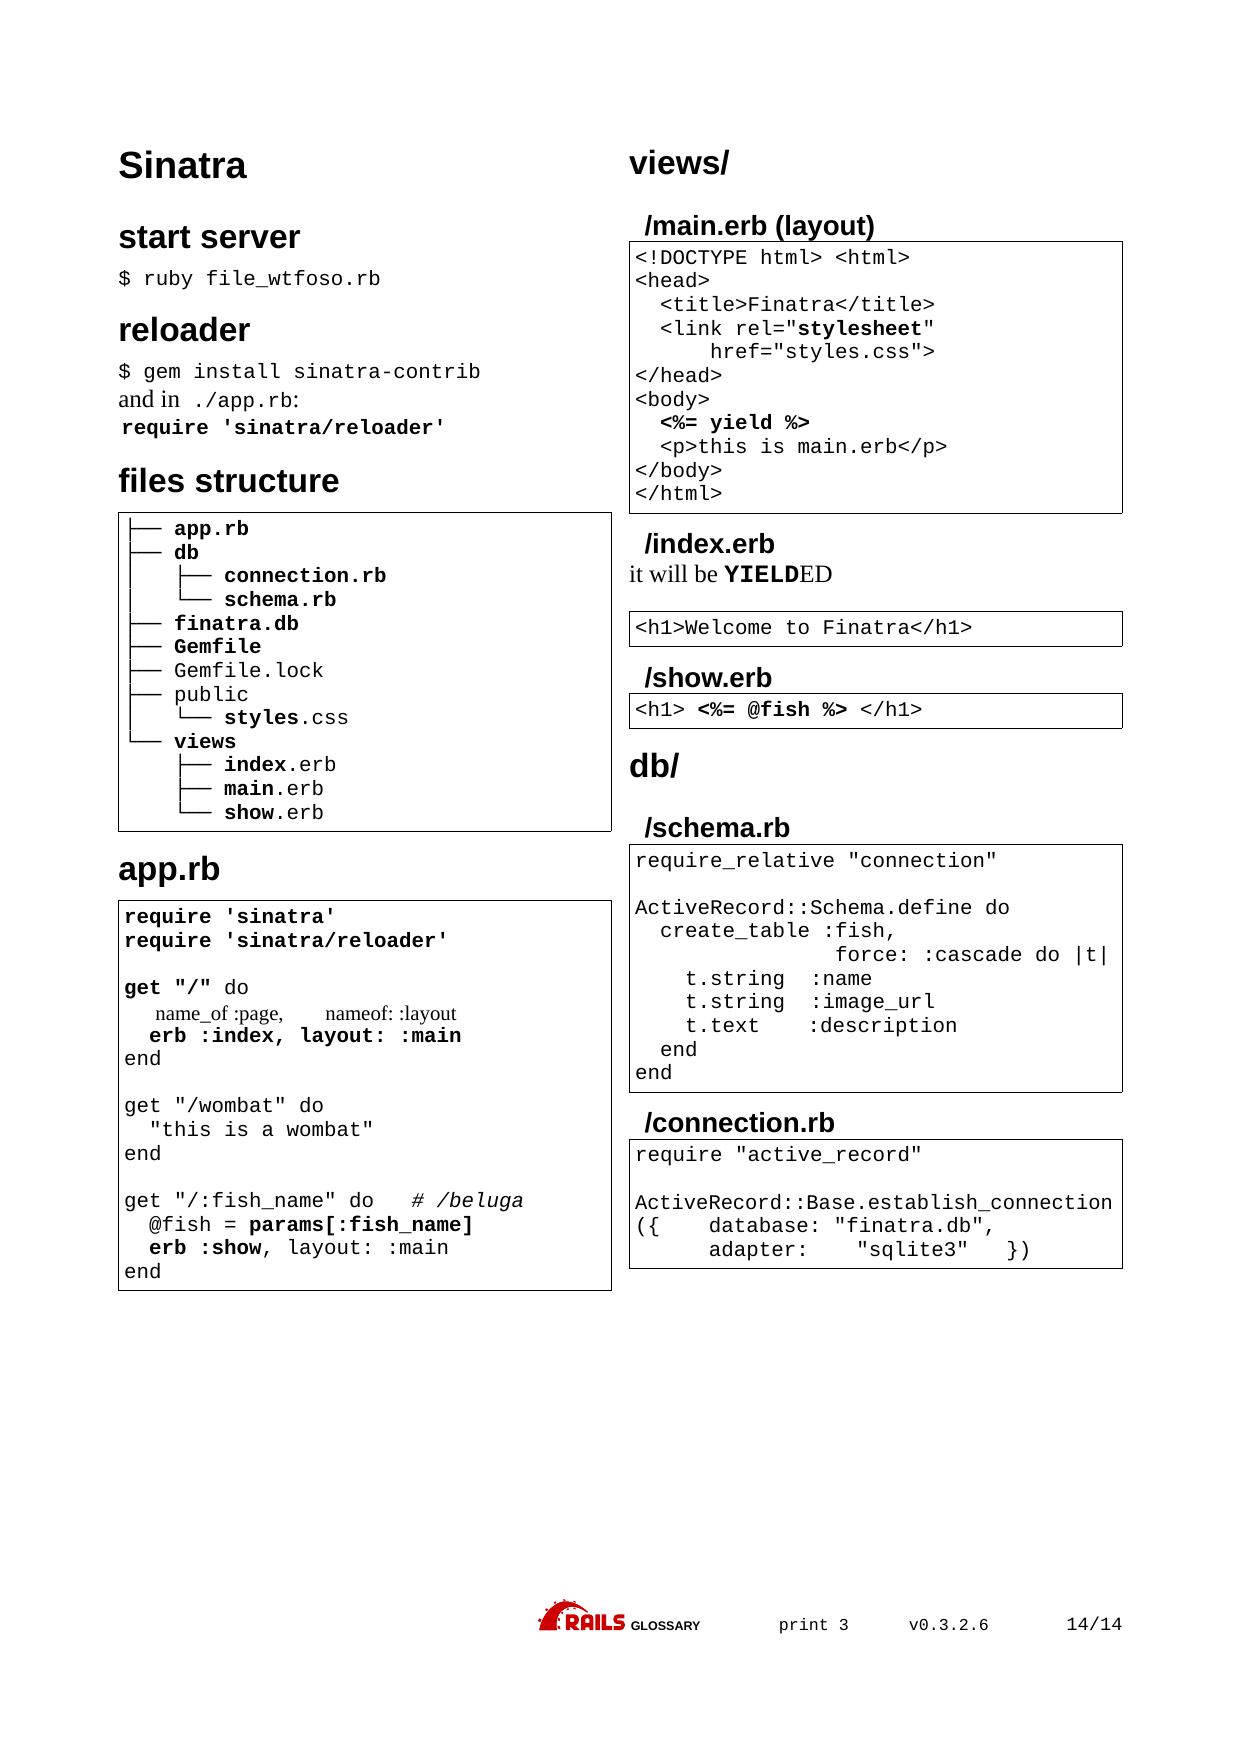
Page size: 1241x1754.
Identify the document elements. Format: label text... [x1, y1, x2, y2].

table_header <!DOCTYPE html> <html> <head> <title>Finatra</title> <link rel="stylesheet" href="styles.css"> </head> <body> <%= yield %> <p>this is main.erb</p> </body> </html> [630, 242, 1122, 513]
subtitle /show.erb [629, 661, 1122, 693]
text it will be YIELDED [629, 559, 1122, 590]
subtitle /index.erb [629, 527, 1122, 559]
subtitle /schema.rb [629, 812, 1122, 844]
subtitle files structure [118, 461, 611, 500]
text $ ruby file_wtfoso.rb [118, 268, 611, 292]
text $ gem install sinatra-contrib [118, 361, 611, 384]
table_header ├── app.rb ├── db │ ├── connection.rb │ └── schema.rb ├── finatra.db ├── Gemfile ├── Gemfile.lock ├── public │ └── styles.css └── views ├── index.erb ├── main.erb └── show.erb [119, 513, 611, 831]
subtitle start server [118, 217, 611, 256]
table_header require 'sinatra' require 'sinatra/reloader' get "/" do name_of :page, nameof: :layout erb :index, layout: :main end get "/wombat" do "this is a wombat" end get "/:fish_name" do # /beluga @fish = params[:fish_name] erb :show, layout: :main end [119, 901, 611, 1290]
subtitle views/ [629, 143, 1122, 182]
subtitle db/ [629, 746, 1122, 784]
subtitle Sinatra [118, 143, 611, 187]
table_header require "active_record" ActiveRecord::Base.establish_connection({ database: "finatra.db", adapter: "sqlite3" }) [630, 1140, 1122, 1268]
table_header require 'sinatra/reloader' [118, 414, 485, 443]
subtitle reloader [118, 309, 611, 348]
table_header require_relative "connection" ActiveRecord::Schema.define do create_table :fish, force: :cascade do |t| t.string :name t.string :image_url t.text :description end end [630, 845, 1122, 1092]
subtitle /main.erb (layout) [629, 209, 1122, 241]
table_header <h1> <%= @fish %> </h1> [630, 694, 1122, 728]
table_header <h1>Welcome to Finatra</h1> [630, 612, 1122, 646]
text and in ./app.rb: [118, 384, 611, 414]
subtitle /connection.rb [629, 1107, 1122, 1138]
subtitle app.rb [118, 849, 611, 888]
